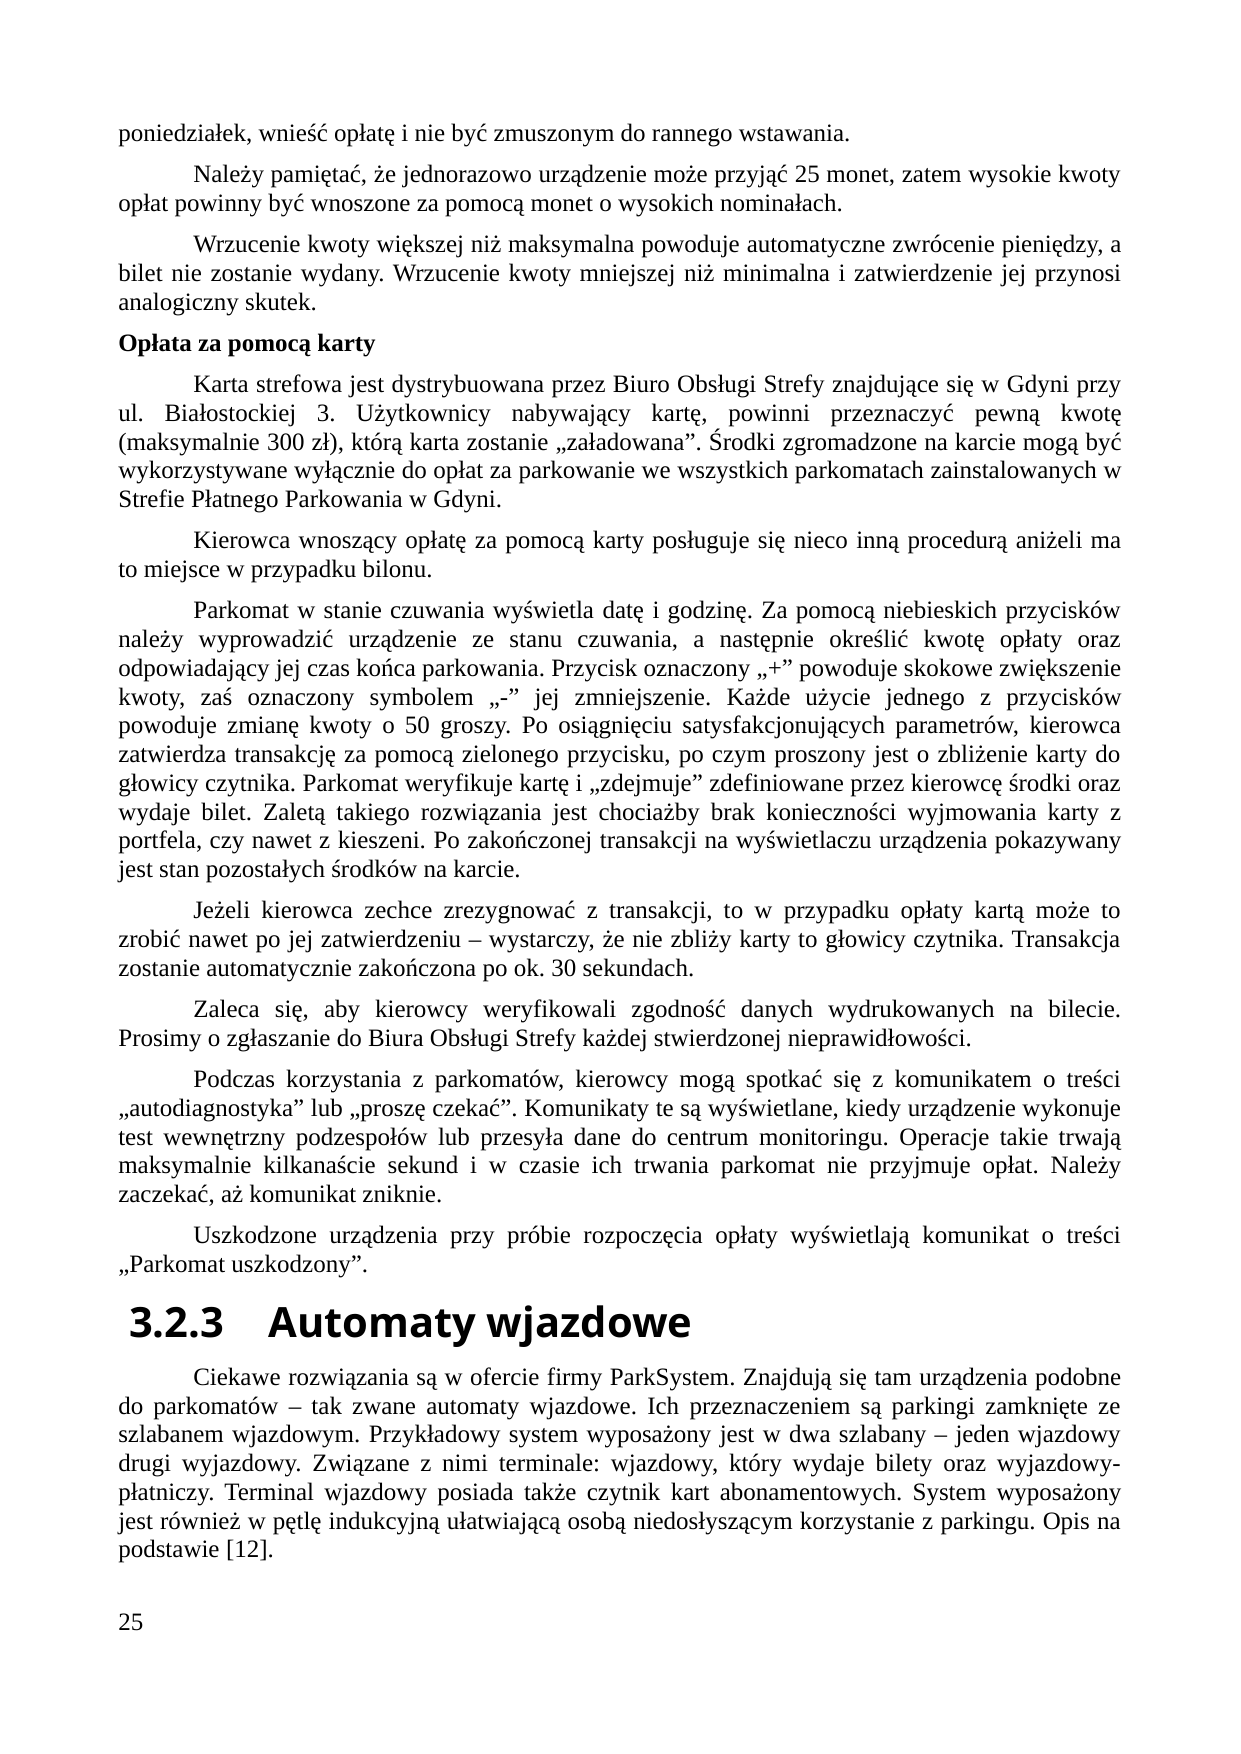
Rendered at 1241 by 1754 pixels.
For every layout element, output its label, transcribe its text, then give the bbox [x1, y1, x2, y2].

text Jeżeli kierowca zechce zrezygnować z transakcji, to w przypadku opłaty kartą może to zrobić nawet po jej zatwierdzeniu – wystarczy, że nie zbliży karty to głowicy czytnika. Transakcja zostanie automatycznie zakończona po ok. 30 sekundach. [118, 896, 1122, 982]
text Opłata za pomocą karty [118, 328, 1122, 357]
text Należy pamiętać, że jednorazowo urządzenie może przyjąć 25 monet, zatem wysokie kwoty opłat powinny być wnoszone za pomocą monet o wysokich nominałach. [118, 159, 1122, 217]
text Ciekawe rozwiązania są w ofercie firmy ParkSystem. Znajdują się tam urządzenia podobne do parkomatów – tak zwane automaty wjazdowe. Ich przeznaczeniem są parkingi zamknięte ze szlabanem wjazdowym. Przykładowy system wyposażony jest w dwa szlabany – jeden wjazdowy drugi wyjazdowy. Związane z nimi terminale: wjazdowy, który wydaje bilety oraz wyjazdowy-płatniczy. Terminal wjazdowy posiada także czytnik kart abonamentowych. System wyposażony jest również w pętlę indukcyjną ułatwiającą osobą niedosłyszącym korzystanie z parkingu. Opis na podstawie [12]. [118, 1362, 1122, 1563]
text Parkomat w stanie czuwania wyświetla datę i godzinę. Za pomocą niebieskich przycisków należy wyprowadzić urządzenie ze stanu czuwania, a następnie określić kwotę opłaty oraz odpowiadający jej czas końca parkowania. Przycisk oznaczony „+” powoduje skokowe zwiększenie kwoty, zaś oznaczony symbolem „-” jej zmniejszenie. Każde użycie jednego z przycisków powoduje zmianę kwoty o 50 groszy. Po osiągnięciu satysfakcjonujących parametrów, kierowca zatwierdza transakcję za pomocą zielonego przycisku, po czym proszony jest o zbliżenie karty do głowicy czytnika. Parkomat weryfikuje kartę i „zdejmuje” zdefiniowane przez kierowcę środki oraz wydaje bilet. Zaletą takiego rozwiązania jest chociażby brak konieczności wyjmowania karty z portfela, czy nawet z kieszeni. Po zakończonej transakcji na wyświetlaczu urządzenia pokazywany jest stan pozostałych środków na karcie. [118, 596, 1122, 883]
text poniedziałek, wnieść opłatę i nie być zmuszonym do rannego wstawania. [118, 118, 1122, 147]
text Kierowca wnoszący opłatę za pomocą karty posługuje się nieco inną procedurą aniżeli ma to miejsce w przypadku bilonu. [118, 526, 1122, 583]
text Uszkodzone urządzenia przy próbie rozpoczęcia opłaty wyświetlają komunikat o treści „Parkomat uszkodzony”. [118, 1221, 1122, 1278]
subtitle Automaty wjazdowe [118, 1293, 1122, 1349]
text Karta strefowa jest dystrybuowana przez Biuro Obsługi Strefy znajdujące się w Gdyni przy ul. Białostockiej 3. Użytkownicy nabywający kartę, powinni przeznaczyć pewną kwotę (maksymalnie 300 zł), którą karta zostanie „załadowana”. Środki zgromadzone na karcie mogą być wykorzystywane wyłącznie do opłat za parkowanie we wszystkich parkomatach zainstalowanych w Strefie Płatnego Parkowania w Gdyni. [118, 369, 1122, 513]
text Wrzucenie kwoty większej niż maksymalna powoduje automatyczne zwrócenie pieniędzy, a bilet nie zostanie wydany. Wrzucenie kwoty mniejszej niż minimalna i zatwierdzenie jej przynosi analogiczny skutek. [118, 229, 1122, 316]
text Podczas korzystania z parkomatów, kierowcy mogą spotkać się z komunikatem o treści „autodiagnostyka” lub „proszę czekać”. Komunikaty te są wyświetlane, kiedy urządzenie wykonuje test wewnętrzny podzespołów lub przesyła dane do centrum monitoringu. Operacje takie trwają maksymalnie kilkanaście sekund i w czasie ich trwania parkomat nie przyjmuje opłat. Należy zaczekać, aż komunikat zniknie. [118, 1064, 1122, 1208]
text Zaleca się, aby kierowcy weryfikowali zgodność danych wydrukowanych na bilecie. Prosimy o zgłaszanie do Biura Obsługi Strefy każdej stwierdzonej nieprawidłowości. [118, 994, 1122, 1052]
